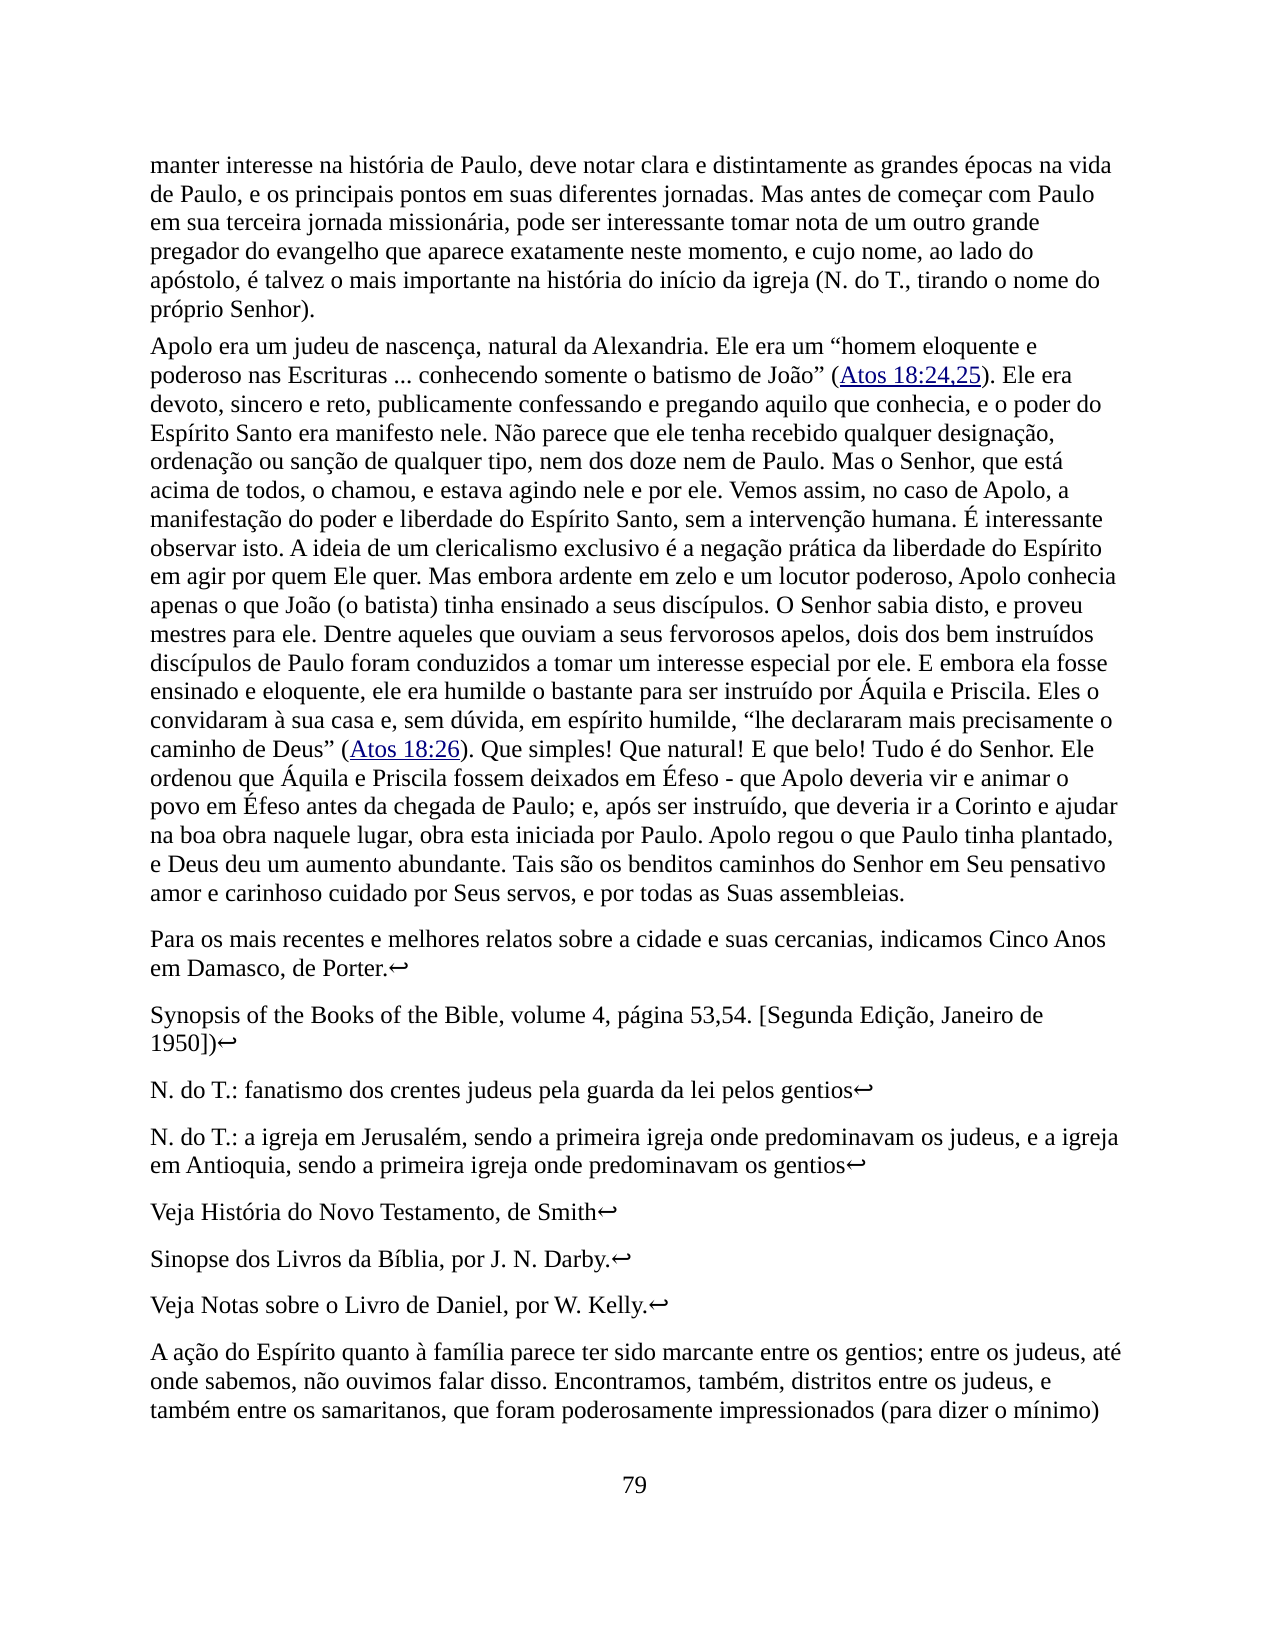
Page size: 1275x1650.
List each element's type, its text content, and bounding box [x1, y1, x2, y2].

text Veja História do Novo Testamento, de Smith↩ [150, 1197, 1125, 1226]
text Para os mais recentes e melhores relatos sobre a cidade e suas cercanias, indicamos Cinco Anos em Damasco, de Porter.↩ [150, 924, 1125, 982]
text Veja Notas sobre o Livro de Daniel, por W. Kelly.↩ [150, 1291, 1125, 1319]
text Apolo era um judeu de nascença, natural da Alexandria. Ele era um “homem eloquente e poderoso nas Escrituras ... conhecendo somente o batismo de João” (Atos 18:24,25). Ele era devoto, sincero e reto, publicamente confessando e pregando aquilo que conhecia, e o poder do Espírito Santo era manifesto nele. Não parece que ele tenha recebido qualquer designação, ordenação ou sanção de qualquer tipo, nem dos doze nem de Paulo. Mas o Senhor, que está acima de todos, o chamou, e estava agindo nele e por ele. Vemos assim, no caso de Apolo, a manifestação do poder e liberdade do Espírito Santo, sem a intervenção humana. É interessante observar isto. A ideia de um clericalismo exclusivo é a negação prática da liberdade do Espírito em agir por quem Ele quer. Mas embora ardente em zelo e um locutor poderoso, Apolo conhecia apenas o que João (o batista) tinha ensinado a seus discípulos. O Senhor sabia disto, e proveu mestres para ele. Dentre aqueles que ouviam a seus fervorosos apelos, dois dos bem instruídos discípulos de Paulo foram conduzidos a tomar um interesse especial por ele. E embora ela fosse ensinado e eloquente, ele era humilde o bastante para ser instruído por Áquila e Priscila. Eles o convidaram à sua casa e, sem dúvida, em espírito humilde, “lhe declararam mais precisamente o caminho de Deus” (Atos 18:26). Que simples! Que natural! E que belo! Tudo é do Senhor. Ele ordenou que Áquila e Priscila fossem deixados em Éfeso - que Apolo deveria vir e animar o povo em Éfeso antes da chegada de Paulo; e, após ser instruído, que deveria ir a Corinto e ajudar na boa obra naquele lugar, obra esta iniciada por Paulo. Apolo regou o que Paulo tinha plantado, e Deus deu um aumento abundante. Tais são os benditos caminhos do Senhor em Seu pensativo amor e carinhoso cuidado por Seus servos, e por todas as Suas assembleias. [150, 331, 1125, 906]
text N. do T.: a igreja em Jerusalém, sendo a primeira igreja onde predominavam os judeus, e a igreja em Antioquia, sendo a primeira igreja onde predominavam os gentios↩ [150, 1122, 1125, 1179]
text Synopsis of the Books of the Bible, volume 4, página 53,54. [Segunda Edição, Janeiro de 1950])↩ [150, 1000, 1125, 1057]
text A ação do Espírito quanto à família parece ter sido marcante entre os gentios; entre os judeus, até onde sabemos, não ouvimos falar disso. Encontramos, também, distritos entre os judeus, e também entre os samaritanos, que foram poderosamente impressionados (para dizer o mínimo) [150, 1337, 1125, 1423]
text Sinopse dos Livros da Bíblia, por J. N. Darby.↩ [150, 1244, 1125, 1273]
text manter interesse na história de Paulo, deve notar clara e distintamente as grandes épocas na vida de Paulo, e os principais pontos em suas diferentes jornadas. Mas antes de começar com Paulo em sua terceira jornada missionária, pode ser interessante tomar nota de um outro grande pregador do evangelho que aparece exatamente neste momento, e cujo nome, ao lado do apóstolo, é talvez o mais importante na história do início da igreja (N. do T., tirando o nome do próprio Senhor). [150, 150, 1125, 322]
text N. do T.: fanatismo dos crentes judeus pela guarda da lei pelos gentios↩ [150, 1075, 1125, 1104]
